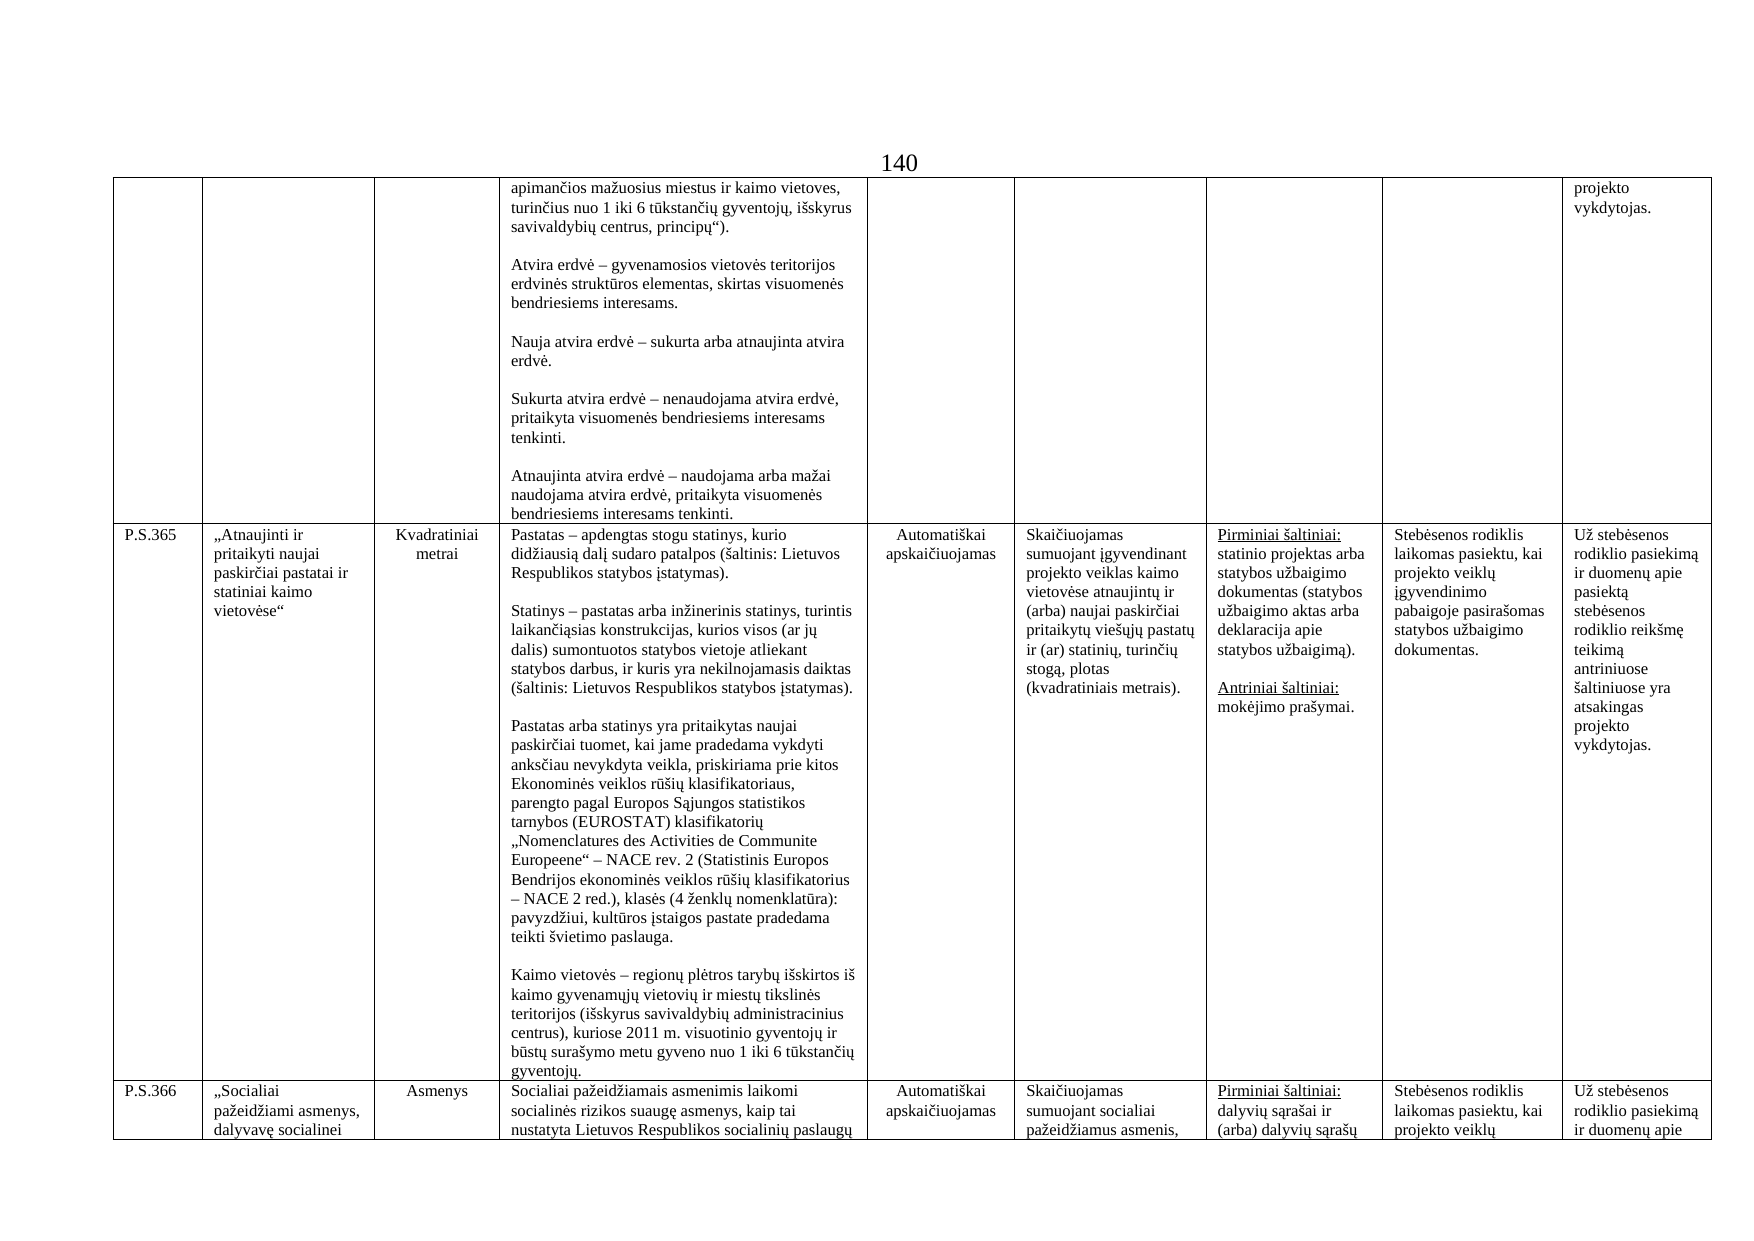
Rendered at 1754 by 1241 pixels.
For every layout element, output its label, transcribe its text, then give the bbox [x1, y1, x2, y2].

table_cell P.S.366 [114, 1081, 202, 1139]
table_cell apimančios mažuosius miestus ir kaimo vietoves, turinčius nuo 1 iki 6 tūkstančių gyventojų, išskyrus savivaldybių centrus, principų“). Atvira erdvė – gyvenamosios vietovės teritorijos erdvinės struktūros elementas, skirtas visuomenės bendriesiems interesams. Nauja atvira erdvė – sukurta arba atnaujinta atvira erdvė. Sukurta atvira erdvė – nenaudojama atvira erdvė, pritaikyta visuomenės bendriesiems interesams tenkinti. Atnaujinta atvira erdvė – naudojama arba mažai naudojama atvira erdvė, pritaikyta visuomenės bendriesiems interesams tenkinti. [500, 178, 867, 523]
table_cell [868, 178, 1014, 523]
table_cell Skaičiuojamas sumuojant įgyvendinant projekto veiklas kaimo vietovėse atnaujintų ir (arba) naujai paskirčiai pritaikytų viešųjų pastatų ir (ar) statinių, turinčių stogą, plotas (kvadratiniais metrais). [1015, 524, 1206, 1080]
table_cell Automatiškai apskaičiuojamas [868, 524, 1014, 1080]
table_cell P.S.365 [114, 524, 202, 1080]
table_cell [375, 178, 499, 523]
table_cell Skaičiuojamas sumuojant socialiai pažeidžiamus asmenis, [1015, 1081, 1206, 1139]
table_cell Kvadratiniai metrai [375, 524, 499, 1080]
table_cell Pastatas – apdengtas stogu statinys, kurio didžiausią dalį sudaro patalpos (šaltinis: Lietuvos Respublikos statybos įstatymas). Statinys – pastatas arba inžinerinis statinys, turintis laikančiąsias konstrukcijas, kurios visos (ar jų dalis) sumontuotos statybos vietoje atliekant statybos darbus, ir kuris yra nekilnojamasis daiktas (šaltinis: Lietuvos Respublikos statybos įstatymas). Pastatas arba statinys yra pritaikytas naujai paskirčiai tuomet, kai jame pradedama vykdyti anksčiau nevykdyta veikla, priskiriama prie kitos Ekonominės veiklos rūšių klasifikatoriaus, parengto pagal Europos Sąjungos statistikos tarnybos (EUROSTAT) klasifikatorių „Nomenclatures des Activities de Communite Europeene“ – NACE rev. 2 (Statistinis Europos Bendrijos ekonominės veiklos rūšių klasifikatorius – NACE 2 red.), klasės (4 ženklų nomenklatūra): pavyzdžiui, kultūros įstaigos pastate pradedama teikti švietimo paslauga. Kaimo vietovės – regionų plėtros tarybų išskirtos iš kaimo gyvenamųjų vietovių ir miestų tikslinės teritorijos (išskyrus savivaldybių administracinius centrus), kuriose 2011 m. visuotinio gyventojų ir būstų surašymo metu gyveno nuo 1 iki 6 tūkstančių gyventojų. [500, 524, 867, 1080]
table_cell Socialiai pažeidžiamais asmenimis laikomi socialinės rizikos suaugę asmenys, kaip tai nustatyta Lietuvos Respublikos socialinių paslaugų [500, 1081, 867, 1139]
table_cell Asmenys [375, 1081, 499, 1139]
table_cell [114, 178, 202, 523]
table_cell Pirminiai šaltiniai: statinio projektas arba statybos užbaigimo dokumentas (statybos užbaigimo aktas arba deklaracija apie statybos užbaigimą). Antriniai šaltiniai: mokėjimo prašymai. [1207, 524, 1382, 1080]
table_cell Stebėsenos rodiklis laikomas pasiektu, kai projekto veiklų įgyvendinimo pabaigoje pasirašomas statybos užbaigimo dokumentas. [1383, 524, 1562, 1080]
table_cell Už stebėsenos rodiklio pasiekimą ir duomenų apie pasiektą stebėsenos rodiklio reikšmę teikimą antriniuose šaltiniuose yra atsakingas projekto vykdytojas. [1563, 524, 1711, 1080]
table_cell „Socialiai pažeidžiami asmenys, dalyvavę socialinei [203, 1081, 374, 1139]
table_cell Stebėsenos rodiklis laikomas pasiektu, kai projekto veiklų [1383, 1081, 1562, 1139]
table_cell Už stebėsenos rodiklio pasiekimą ir duomenų apie [1563, 1081, 1711, 1139]
table_cell [1383, 178, 1562, 523]
table_cell [203, 178, 374, 523]
table_cell [1207, 178, 1382, 523]
table_cell projekto vykdytojas. [1563, 178, 1711, 523]
table_cell „Atnaujinti ir pritaikyti naujai paskirčiai pastatai ir statiniai kaimo vietovėse“ [203, 524, 374, 1080]
table_cell Automatiškai apskaičiuojamas [868, 1081, 1014, 1139]
table_cell Pirminiai šaltiniai: dalyvių sąrašai ir (arba) dalyvių sąrašų [1207, 1081, 1382, 1139]
table_cell [1015, 178, 1206, 523]
